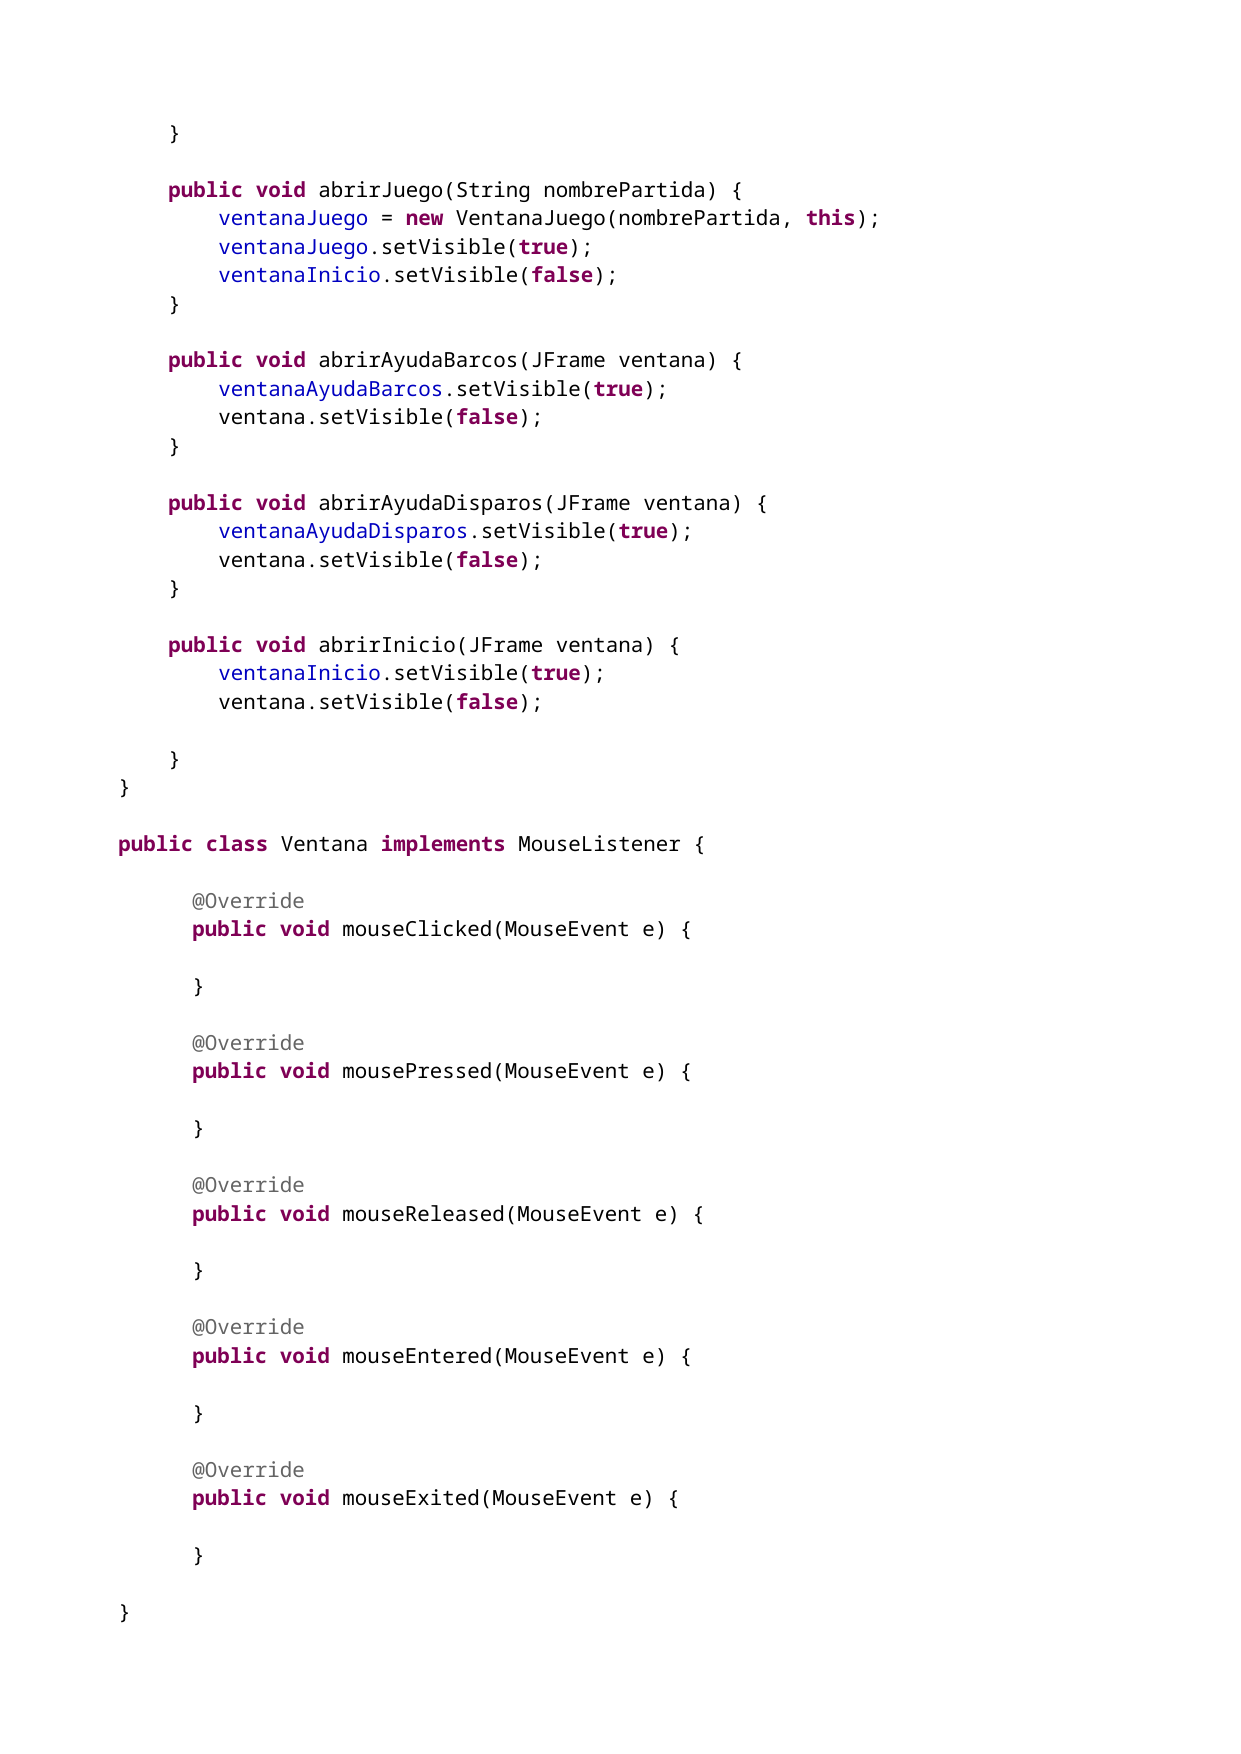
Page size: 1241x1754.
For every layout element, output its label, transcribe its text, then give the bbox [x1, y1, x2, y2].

text public void mouseReleased(MouseEvent e) { [118, 1199, 1122, 1227]
text ventana.setVisible(false); [118, 545, 1122, 573]
text ventanaInicio.setVisible(false); [118, 260, 1122, 289]
text } [118, 772, 1122, 801]
text @Override [118, 1312, 1122, 1341]
text ventanaAyudaBarcos.setVisible(true); [118, 374, 1122, 402]
text ventanaAyudaDisparos.setVisible(true); [118, 516, 1122, 545]
text public void abrirJuego(String nombrePartida) { [118, 175, 1122, 203]
text } [118, 1113, 1122, 1142]
text @Override [118, 886, 1122, 914]
text public void abrirInicio(JFrame ventana) { [118, 630, 1122, 658]
text public void mousePressed(MouseEvent e) { [118, 1057, 1122, 1085]
text public void abrirAyudaBarcos(JFrame ventana) { [118, 346, 1122, 374]
text public void mouseExited(MouseEvent e) { [118, 1483, 1122, 1512]
text ventana.setVisible(false); [118, 402, 1122, 431]
text ventana.setVisible(false); [118, 687, 1122, 715]
text @Override [118, 1455, 1122, 1483]
text } [118, 1398, 1122, 1426]
text } [118, 1540, 1122, 1568]
text } [118, 1597, 1122, 1625]
text public void mouseClicked(MouseEvent e) { [118, 914, 1122, 943]
text public void abrirAyudaDisparos(JFrame ventana) { [118, 488, 1122, 516]
text } [118, 971, 1122, 1000]
text ventanaInicio.setVisible(true); [118, 658, 1122, 687]
text @Override [118, 1170, 1122, 1199]
text } [118, 289, 1122, 317]
text public class Ventana implements MouseListener { [118, 829, 1122, 857]
text } [118, 118, 1122, 147]
text } [118, 431, 1122, 459]
text } [118, 1256, 1122, 1284]
text public void mouseEntered(MouseEvent e) { [118, 1341, 1122, 1369]
text @Override [118, 1028, 1122, 1057]
text } [118, 744, 1122, 772]
text ventanaJuego.setVisible(true); [118, 232, 1122, 260]
text } [118, 573, 1122, 602]
text ventanaJuego = new VentanaJuego(nombrePartida, this); [118, 203, 1122, 232]
